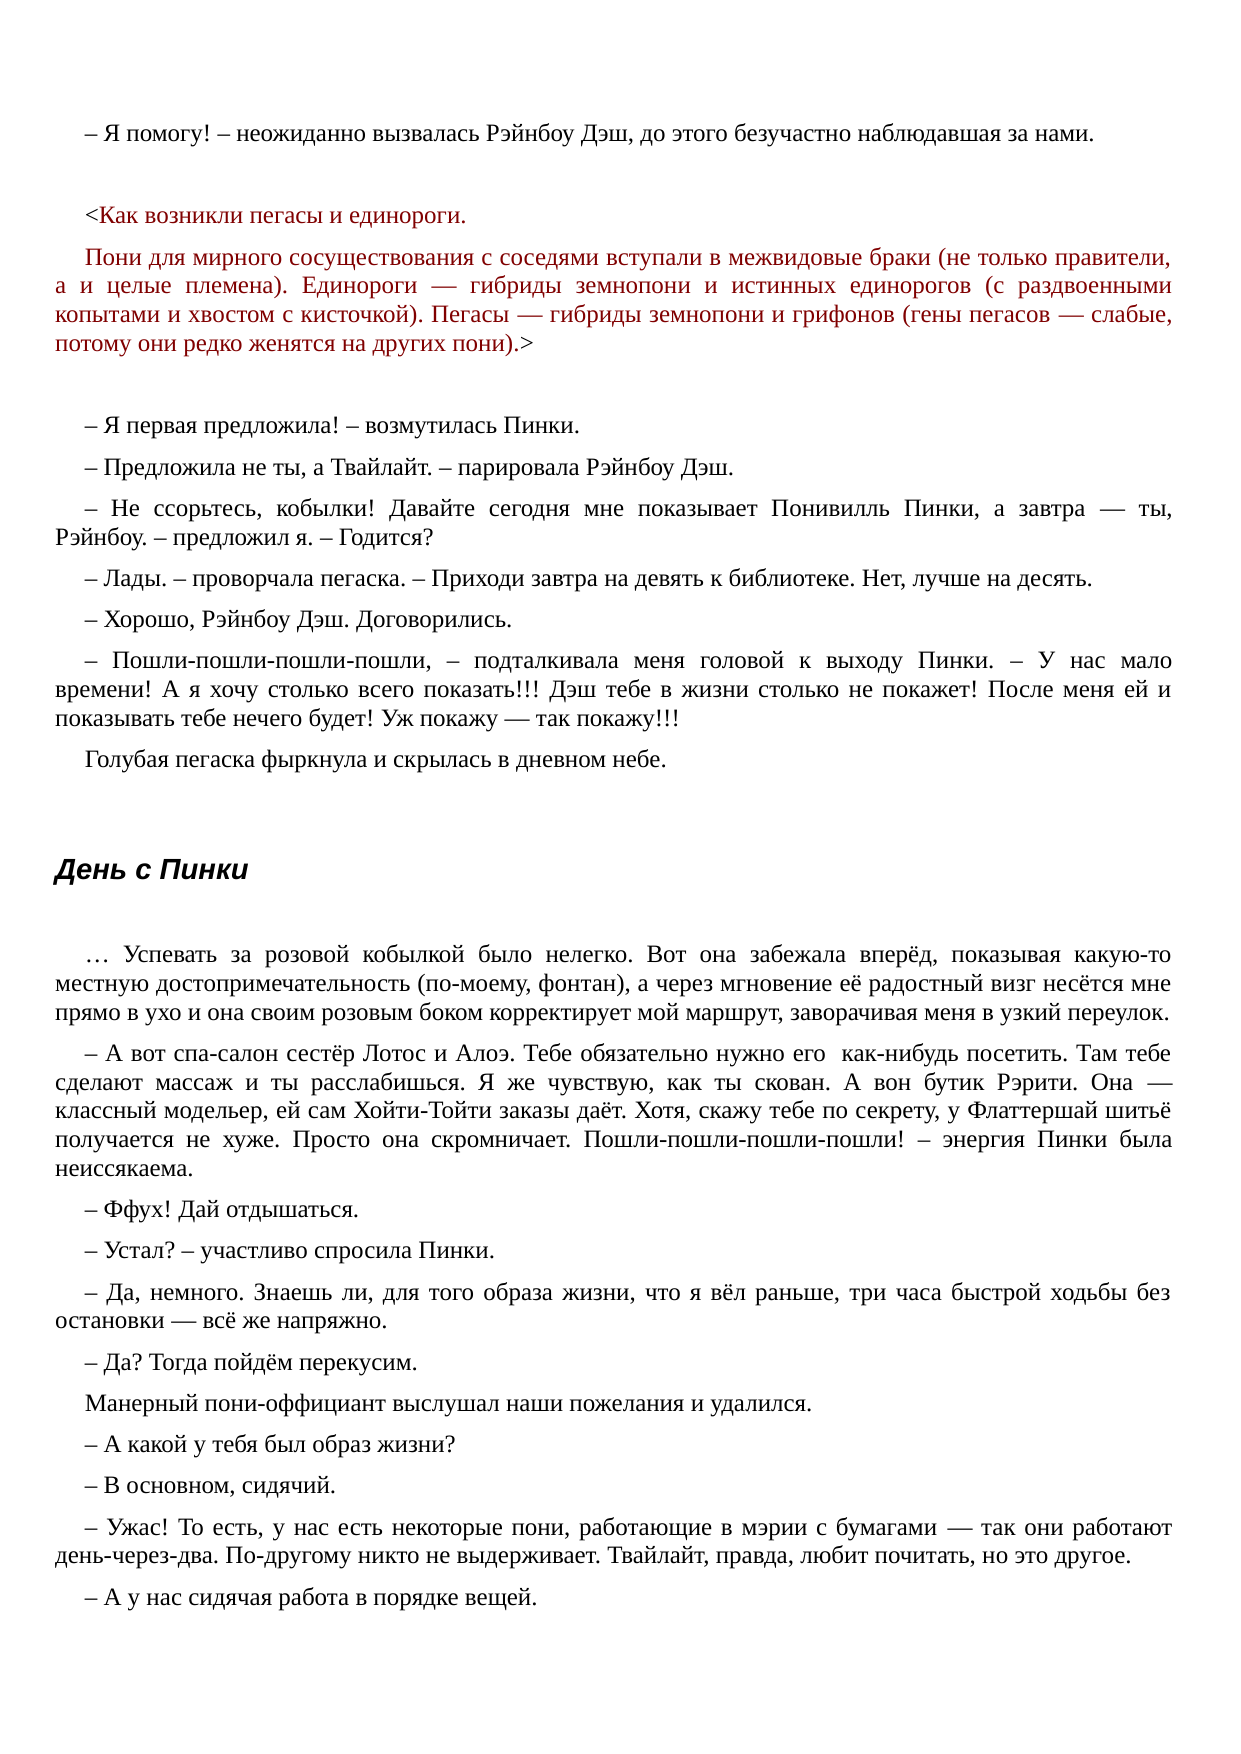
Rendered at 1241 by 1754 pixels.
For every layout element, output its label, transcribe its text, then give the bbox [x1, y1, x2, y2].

text – Ффух! Дай отдышаться. [55, 1194, 1172, 1223]
text – Лады. – проворчала пегаска. – Приходи завтра на девять к библиотеке. Нет, лучше на десять. [55, 563, 1172, 592]
text – Устал? – участливо спросила Пинки. [55, 1235, 1172, 1264]
text – Ужас! То есть, у нас есть некоторые пони, работающие в мэрии с бумагами — так они работают день-через-два. По-другому никто не выдерживает. Твайлайт, правда, любит почитать, но это другое. [55, 1512, 1172, 1569]
text – Да, немного. Знаешь ли, для того образа жизни, что я вёл раньше, три часа быстрой ходьбы без остановки — всё же напряжно. [55, 1277, 1172, 1334]
text – Пошли-пошли-пошли-пошли, – подталкивала меня головой к выходу Пинки. – У нас мало времени! А я хочу столько всего показать!!! Дэш тебе в жизни столько не покажет! После меня ей и показывать тебе нечего будет! Уж покажу — так покажу!!! [55, 646, 1172, 732]
text <Как возникли пегасы и единороги. [55, 201, 1172, 229]
subtitle День с Пинки [55, 852, 1172, 885]
text – Предложила не ты, а Твайлайт. – парировала Рэйнбоу Дэш. [55, 452, 1172, 481]
text – Я первая предложила! – возмутилась Пинки. [55, 411, 1172, 439]
text – Я помогу! – неожиданно вызвалась Рэйнбоу Дэш, до этого безучастно наблюдавшая за нами. [55, 118, 1172, 147]
text … Успевать за розовой кобылкой было нелегко. Вот она забежала вперёд, показывая какую-то местную достопримечательность (по-моему, фонтан), а через мгновение её радостный визг несётся мне прямо в ухо и она своим розовым боком корректирует мой маршрут, заворачивая меня в узкий переулок. [55, 939, 1172, 1025]
text Голубая пегаска фыркнула и скрылась в дневном небе. [55, 744, 1172, 773]
text – А вот спа-салон сестёр Лотос и Алоэ. Тебе обязательно нужно его как-нибудь посетить. Там тебе сделают массаж и ты расслабишься. Я же чувствую, как ты скован. А вон бутик Рэрити. Она — классный модельер, ей сам Хойти-Тойти заказы даёт. Хотя, скажу тебе по секрету, у Флаттершай шитьё получается не хуже. Просто она скромничает. Пошли-пошли-пошли-пошли! – энергия Пинки была неиссякаема. [55, 1038, 1172, 1182]
text – Не ссорьтесь, кобылки! Давайте сегодня мне показывает Понивилль Пинки, а завтра — ты, Рэйнбоу. – предложил я. – Годится? [55, 493, 1172, 551]
text – А у нас сидячая работа в порядке вещей. [55, 1582, 1172, 1610]
text Пони для мирного сосуществования с соседями вступали в межвидовые браки (не только правители, а и целые племена). Единороги — гибриды земнопони и истинных единорогов (с раздвоенными копытами и хвостом с кисточкой). Пегасы — гибриды земнопони и грифонов (гены пегасов — слабые, потому они редко женятся на других пони).> [55, 242, 1172, 357]
text – Да? Тогда пойдём перекусим. [55, 1347, 1172, 1375]
text – А какой у тебя был образ жизни? [55, 1429, 1172, 1458]
text – Хорошо, Рэйнбоу Дэш. Договорились. [55, 604, 1172, 633]
text Манерный пони-оффициант выслушал наши пожелания и удалился. [55, 1388, 1172, 1417]
text – В основном, сидячий. [55, 1470, 1172, 1499]
